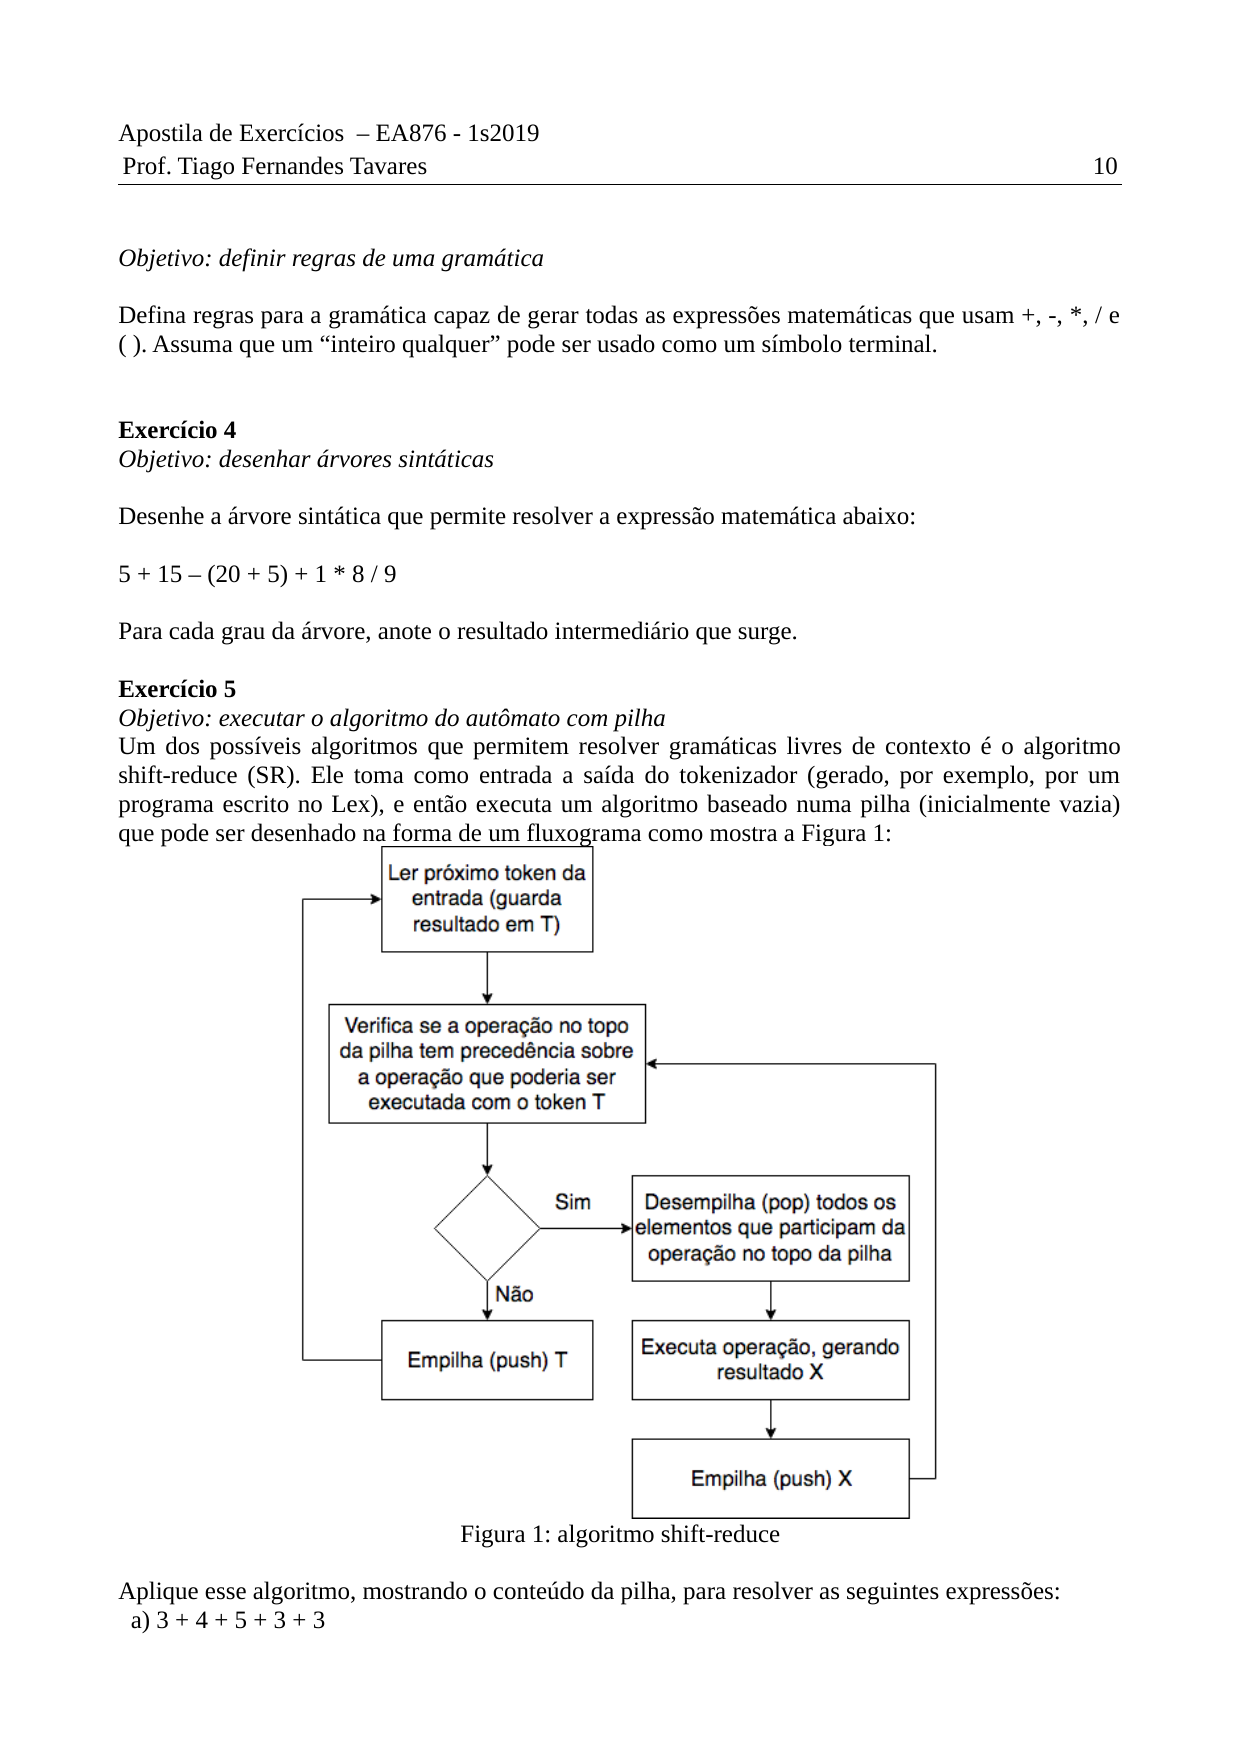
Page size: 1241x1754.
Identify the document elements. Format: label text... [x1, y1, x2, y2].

text Aplique esse algoritmo, mostrando o conteúdo da pilha, para resolver as seguintes expressões: [118, 1576, 1122, 1605]
picture [293, 846, 947, 1519]
text Exercício 4 [118, 415, 1122, 444]
text a) 3 + 4 + 5 + 3 + 3 [118, 1605, 1122, 1634]
text Um dos possíveis algoritmos que permitem resolver gramáticas livres de contexto é o algoritmo shift-reduce (SR). Ele toma como entrada a saída do tokenizador (gerado, por exemplo, por um programa escrito no Lex), e então executa um algoritmo baseado numa pilha (inicialmente vazia) que pode ser desenhado na forma de um fluxograma como mostra a Figura 1: [118, 731, 1122, 846]
text Defina regras para a gramática capaz de gerar todas as expressões matemáticas que usam +, -, *, / e ( ). Assuma que um “inteiro qualquer” pode ser usado como um símbolo terminal. [118, 300, 1122, 358]
text Desenhe a árvore sintática que permite resolver a expressão matemática abaixo: [118, 501, 1122, 530]
text Para cada grau da árvore, anote o resultado intermediário que surge. [118, 616, 1122, 645]
text Objetivo: executar o algoritmo do autômato com pilha [118, 703, 1122, 731]
text Exercício 5 [118, 674, 1122, 703]
text 5 + 15 – (20 + 5) + 1 * 8 / 9 [118, 559, 1122, 588]
text Figura 1: algoritmo shift-reduce [118, 1519, 1122, 1548]
text Objetivo: definir regras de uma gramática [118, 243, 1122, 271]
text Objetivo: desenhar árvores sintáticas [118, 444, 1122, 473]
